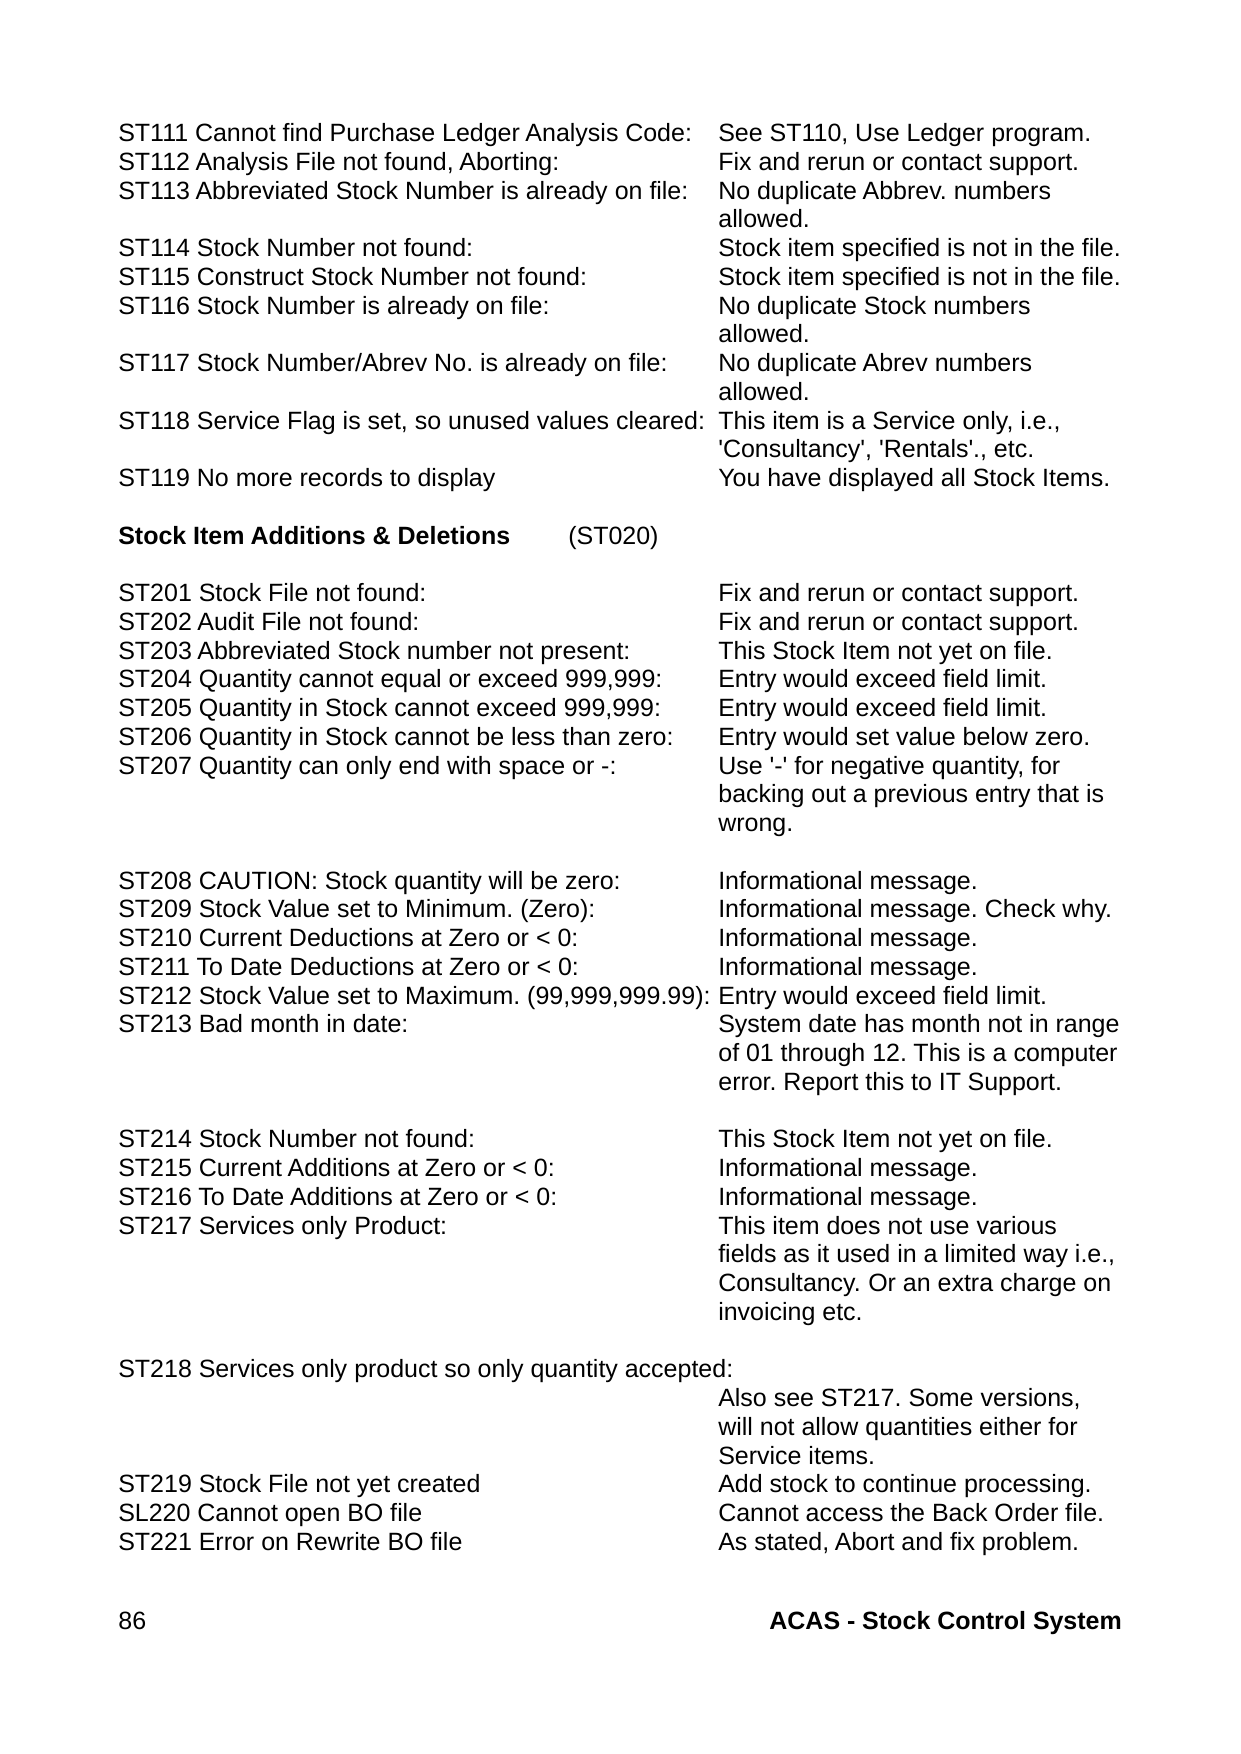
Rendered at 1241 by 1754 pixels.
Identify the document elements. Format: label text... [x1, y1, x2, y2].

text ST218 Services only product so only quantity accepted: [118, 1354, 1122, 1383]
text ST214 Stock Number not found: This Stock Item not yet on file. [118, 1124, 1122, 1153]
text wrong. [118, 808, 1122, 837]
text ST117 Stock Number/Abrev No. is already on file: No duplicate Abrev numbers [118, 348, 1122, 377]
text ST115 Construct Stock Number not found: Stock item specified is not in the file. [118, 262, 1122, 291]
text invoicing etc. [118, 1297, 1122, 1326]
text ST111 Cannot find Purchase Ledger Analysis Code: See ST110, Use Ledger program. [118, 118, 1122, 147]
text ST221 Error on Rewrite BO file As stated, Abort and fix problem. [118, 1527, 1122, 1556]
text ST211 To Date Deductions at Zero or < 0: Informational message. [118, 952, 1122, 981]
text Service items. [118, 1441, 1122, 1469]
text allowed. [118, 204, 1122, 233]
text ST216 To Date Additions at Zero or < 0: Informational message. [118, 1182, 1122, 1211]
text of 01 through 12. This is a computer [118, 1038, 1122, 1067]
text ST203 Abbreviated Stock number not present: This Stock Item not yet on file. [118, 636, 1122, 664]
text ST114 Stock Number not found: Stock item specified is not in the file. [118, 233, 1122, 262]
text 'Consultancy', 'Rentals'., etc. [118, 434, 1122, 463]
text ST217 Services only Product: This item does not use various [118, 1211, 1122, 1239]
text ST213 Bad month in date: System date has month not in range [118, 1009, 1122, 1038]
text ST112 Analysis File not found, Aborting: Fix and rerun or contact support. [118, 147, 1122, 176]
text backing out a previous entry that is [118, 779, 1122, 808]
text ST118 Service Flag is set, so unused values cleared: This item is a Service only, i.e., [118, 406, 1122, 434]
text ST219 Stock File not yet created Add stock to continue processing. [118, 1469, 1122, 1498]
text Stock Item Additions & Deletions (ST020) [118, 521, 1122, 549]
text ST204 Quantity cannot equal or exceed 999,999: Entry would exceed field limit. [118, 664, 1122, 693]
text ST202 Audit File not found: Fix and rerun or contact support. [118, 607, 1122, 636]
text SL220 Cannot open BO file Cannot access the Back Order file. [118, 1498, 1122, 1527]
text ST208 CAUTION: Stock quantity will be zero: Informational message. [118, 866, 1122, 894]
text fields as it used in a limited way i.e., [118, 1239, 1122, 1268]
text allowed. [118, 377, 1122, 406]
text ST209 Stock Value set to Minimum. (Zero): Informational message. Check why. [118, 894, 1122, 923]
text ST207 Quantity can only end with space or -: Use '-' for negative quantity, for [118, 751, 1122, 779]
text ST119 No more records to display You have displayed all Stock Items. [118, 463, 1122, 492]
text allowed. [118, 319, 1122, 348]
text ST206 Quantity in Stock cannot be less than zero: Entry would set value below zero. [118, 722, 1122, 751]
text Consultancy. Or an extra charge on [118, 1268, 1122, 1297]
text ST205 Quantity in Stock cannot exceed 999,999: Entry would exceed field limit. [118, 693, 1122, 722]
text will not allow quantities either for [118, 1412, 1122, 1441]
text ST201 Stock File not found: Fix and rerun or contact support. [118, 578, 1122, 607]
text ST210 Current Deductions at Zero or < 0: Informational message. [118, 923, 1122, 952]
text Also see ST217. Some versions, [118, 1383, 1122, 1412]
text ST113 Abbreviated Stock Number is already on file: No duplicate Abbrev. numbers [118, 176, 1122, 204]
text ST116 Stock Number is already on file: No duplicate Stock numbers [118, 291, 1122, 319]
text ST212 Stock Value set to Maximum. (99,999,999.99): Entry would exceed field limit. [118, 981, 1122, 1009]
text ST215 Current Additions at Zero or < 0: Informational message. [118, 1153, 1122, 1182]
text error. Report this to IT Support. [118, 1067, 1122, 1096]
